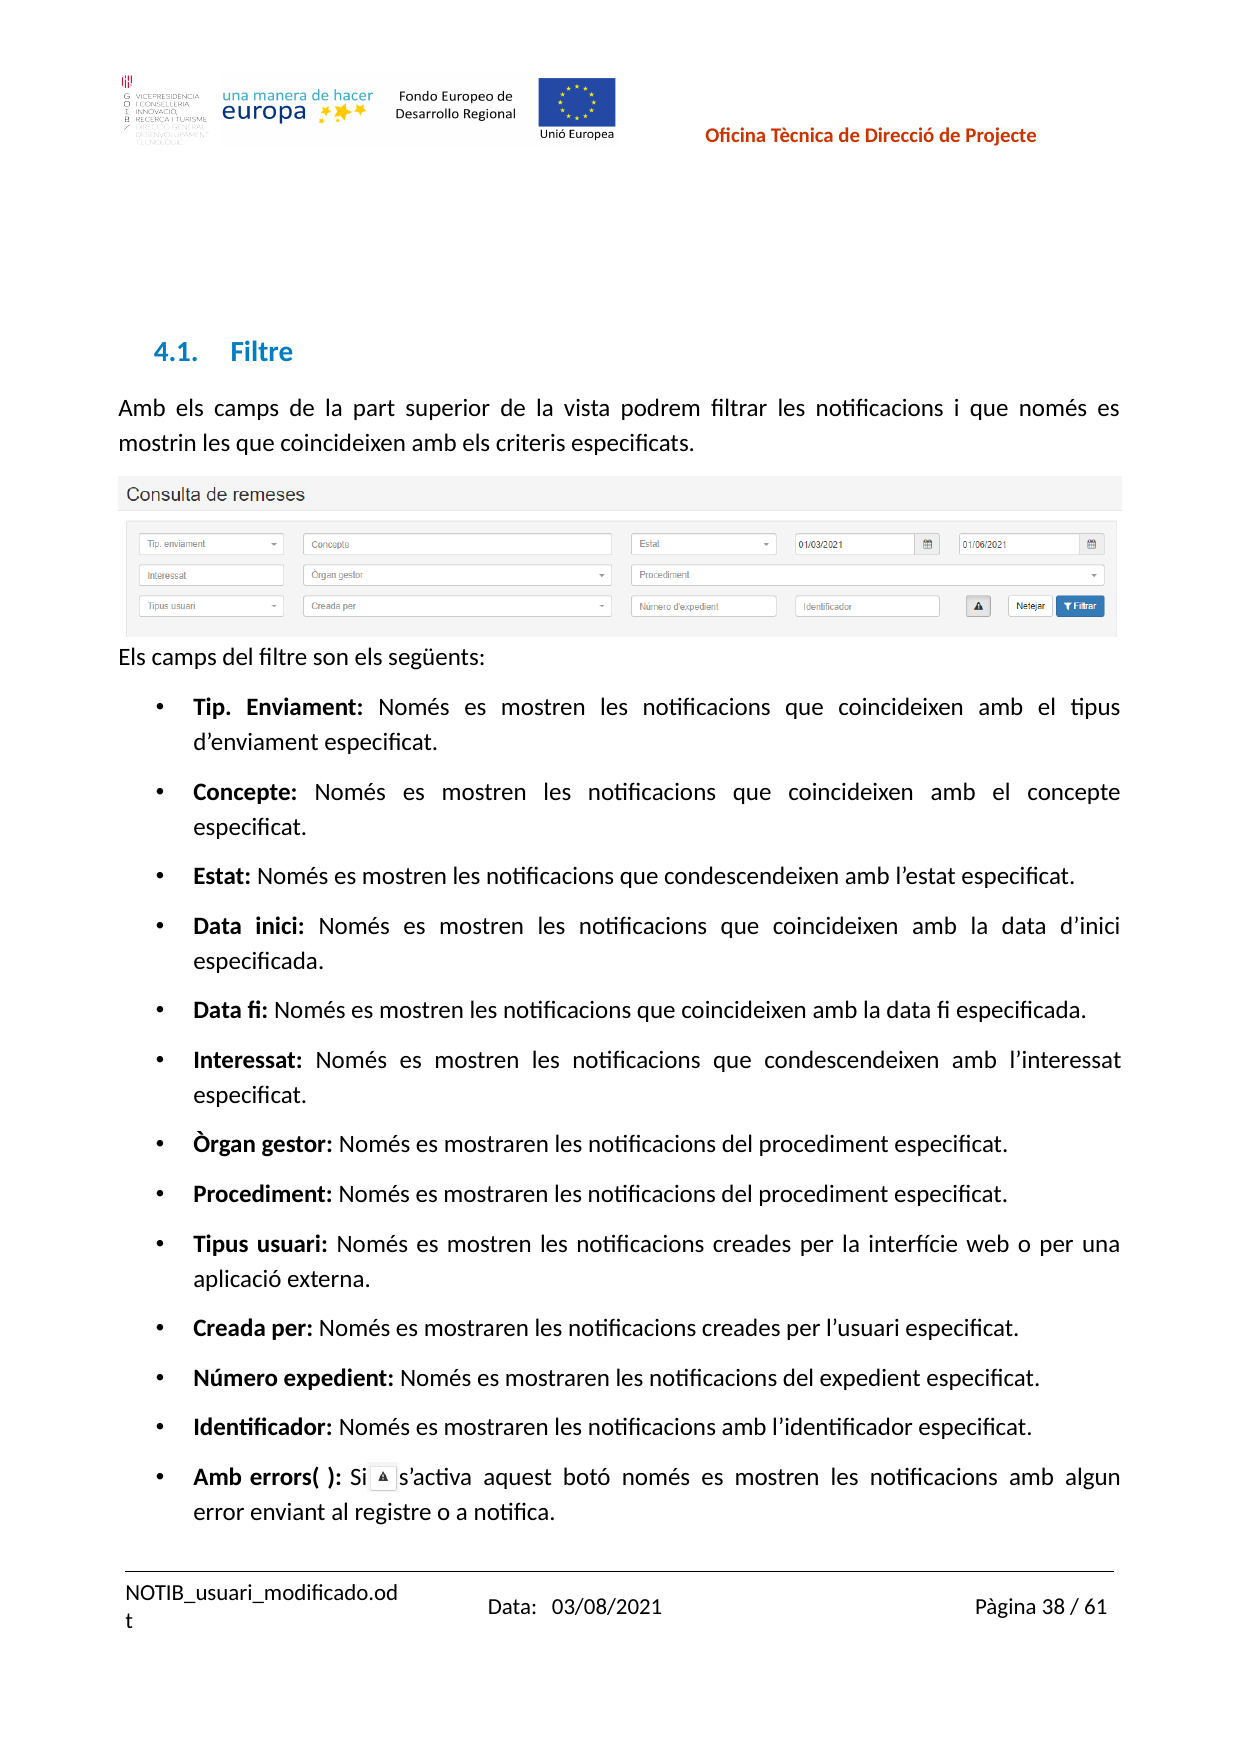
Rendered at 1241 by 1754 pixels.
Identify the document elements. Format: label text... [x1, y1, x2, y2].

text Els camps del filtre son els següents: [118, 637, 1122, 672]
list Òrgan gestor: Només es mostraren les notificacions del procediment especificat. [156, 1128, 1122, 1159]
list Creada per: Només es mostraren les notificacions creades per l’usuari especificat. [156, 1312, 1122, 1343]
list Número expedient: Només es mostraren les notificacions del expedient especificat. [156, 1362, 1122, 1392]
list Data fi: Només es mostren les notificacions que coincideixen amb la data fi especificada. [156, 994, 1122, 1025]
subtitle Filtre [153, 333, 1122, 368]
picture [118, 73, 213, 147]
list Data inici: Només es mostren les notificacions que coincideixen amb la data d’inici especificada. [156, 910, 1122, 975]
list Interessat: Només es mostren les notificacions que condescendeixen amb l’interessat especificat. [156, 1044, 1122, 1109]
list Tipus usuari: Només es mostren les notificacions creades per la interfície web o per una aplicació externa. [156, 1228, 1122, 1293]
list Tip. Enviament: Només es mostren les notificacions que coincideixen amb el tipus d’enviament especificat. [156, 691, 1122, 757]
list Procediment: Només es mostraren les notificacions del procediment especificat. [156, 1178, 1122, 1209]
list Concepte: Només es mostren les notificacions que coincideixen amb el concepte especificat. [156, 776, 1122, 841]
list Identificador: Només es mostraren les notificacions amb l’identificador especificat. [156, 1411, 1122, 1442]
picture [118, 476, 1123, 637]
picture [367, 1462, 399, 1492]
list Estat: Només es mostren les notificacions que condescendeixen amb l’estat especificat. [156, 860, 1122, 891]
text Amb els camps de la part superior de la vista podrem filtrar les notificacions i que només es mostrin les que coincideixen amb els criteris especificats. [118, 392, 1122, 458]
picture [219, 73, 621, 147]
list Amb errors( ): Si s’activa aquest botó només es mostren les notificacions amb algun error enviant al registre o a notifica. [156, 1461, 1122, 1527]
